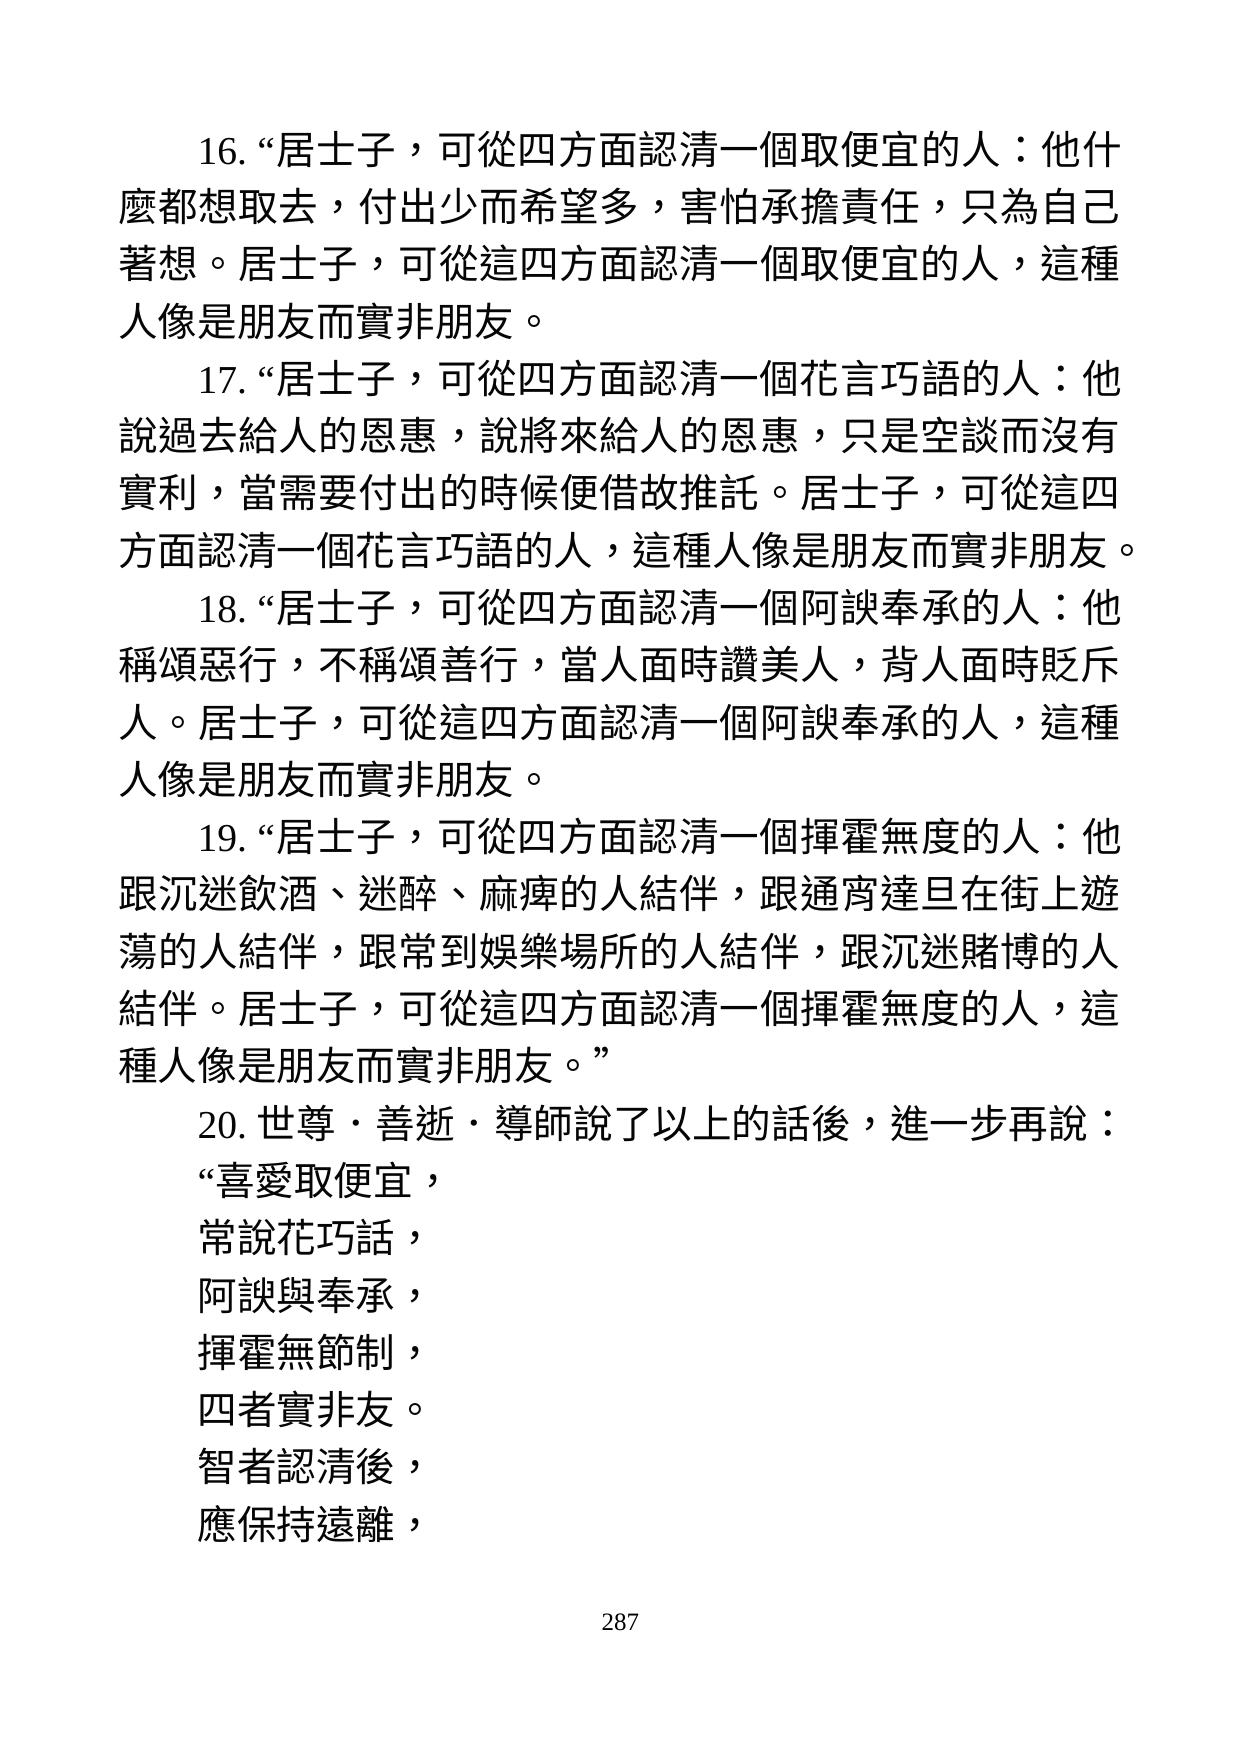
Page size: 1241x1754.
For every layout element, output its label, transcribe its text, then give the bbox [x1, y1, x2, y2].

text 16. “居士子，可從四方面認清一個取便宜的人：他什麼都想取去，付出少而希望多，害怕承擔責任，只為自己著想。居士子，可從這四方面認清一個取便宜的人，這種人像是朋友而實非朋友。 [118, 118, 1122, 347]
text 四者實非友。 [118, 1378, 1122, 1436]
text 20. 世尊．善逝．導師說了以上的話後，進一步再說： [118, 1092, 1122, 1149]
text 阿諛與奉承， [118, 1264, 1122, 1321]
text “喜愛取便宜， [118, 1149, 1122, 1207]
text 常說花巧話， [118, 1207, 1122, 1264]
text 17. “居士子，可從四方面認清一個花言巧語的人：他說過去給人的恩惠，說將來給人的恩惠，只是空談而沒有實利，當需要付出的時候便借故推託。居士子，可從這四方面認清一個花言巧語的人，這種人像是朋友而實非朋友。 [118, 347, 1122, 576]
text 揮霍無節制， [118, 1321, 1122, 1378]
text 19. “居士子，可從四方面認清一個揮霍無度的人：他跟沉迷飲酒、迷醉、麻痺的人結伴，跟通宵達旦在街上遊蕩的人結伴，跟常到娛樂場所的人結伴，跟沉迷賭博的人結伴。居士子，可從這四方面認清一個揮霍無度的人，這種人像是朋友而實非朋友。” [118, 806, 1122, 1092]
text 18. “居士子，可從四方面認清一個阿諛奉承的人：他稱頌惡行，不稱頌善行，當人面時讚美人，背人面時貶斥人。居士子，可從這四方面認清一個阿諛奉承的人，這種人像是朋友而實非朋友。 [118, 576, 1122, 806]
text 智者認清後， [118, 1436, 1122, 1493]
text 應保持遠離， [118, 1493, 1122, 1550]
